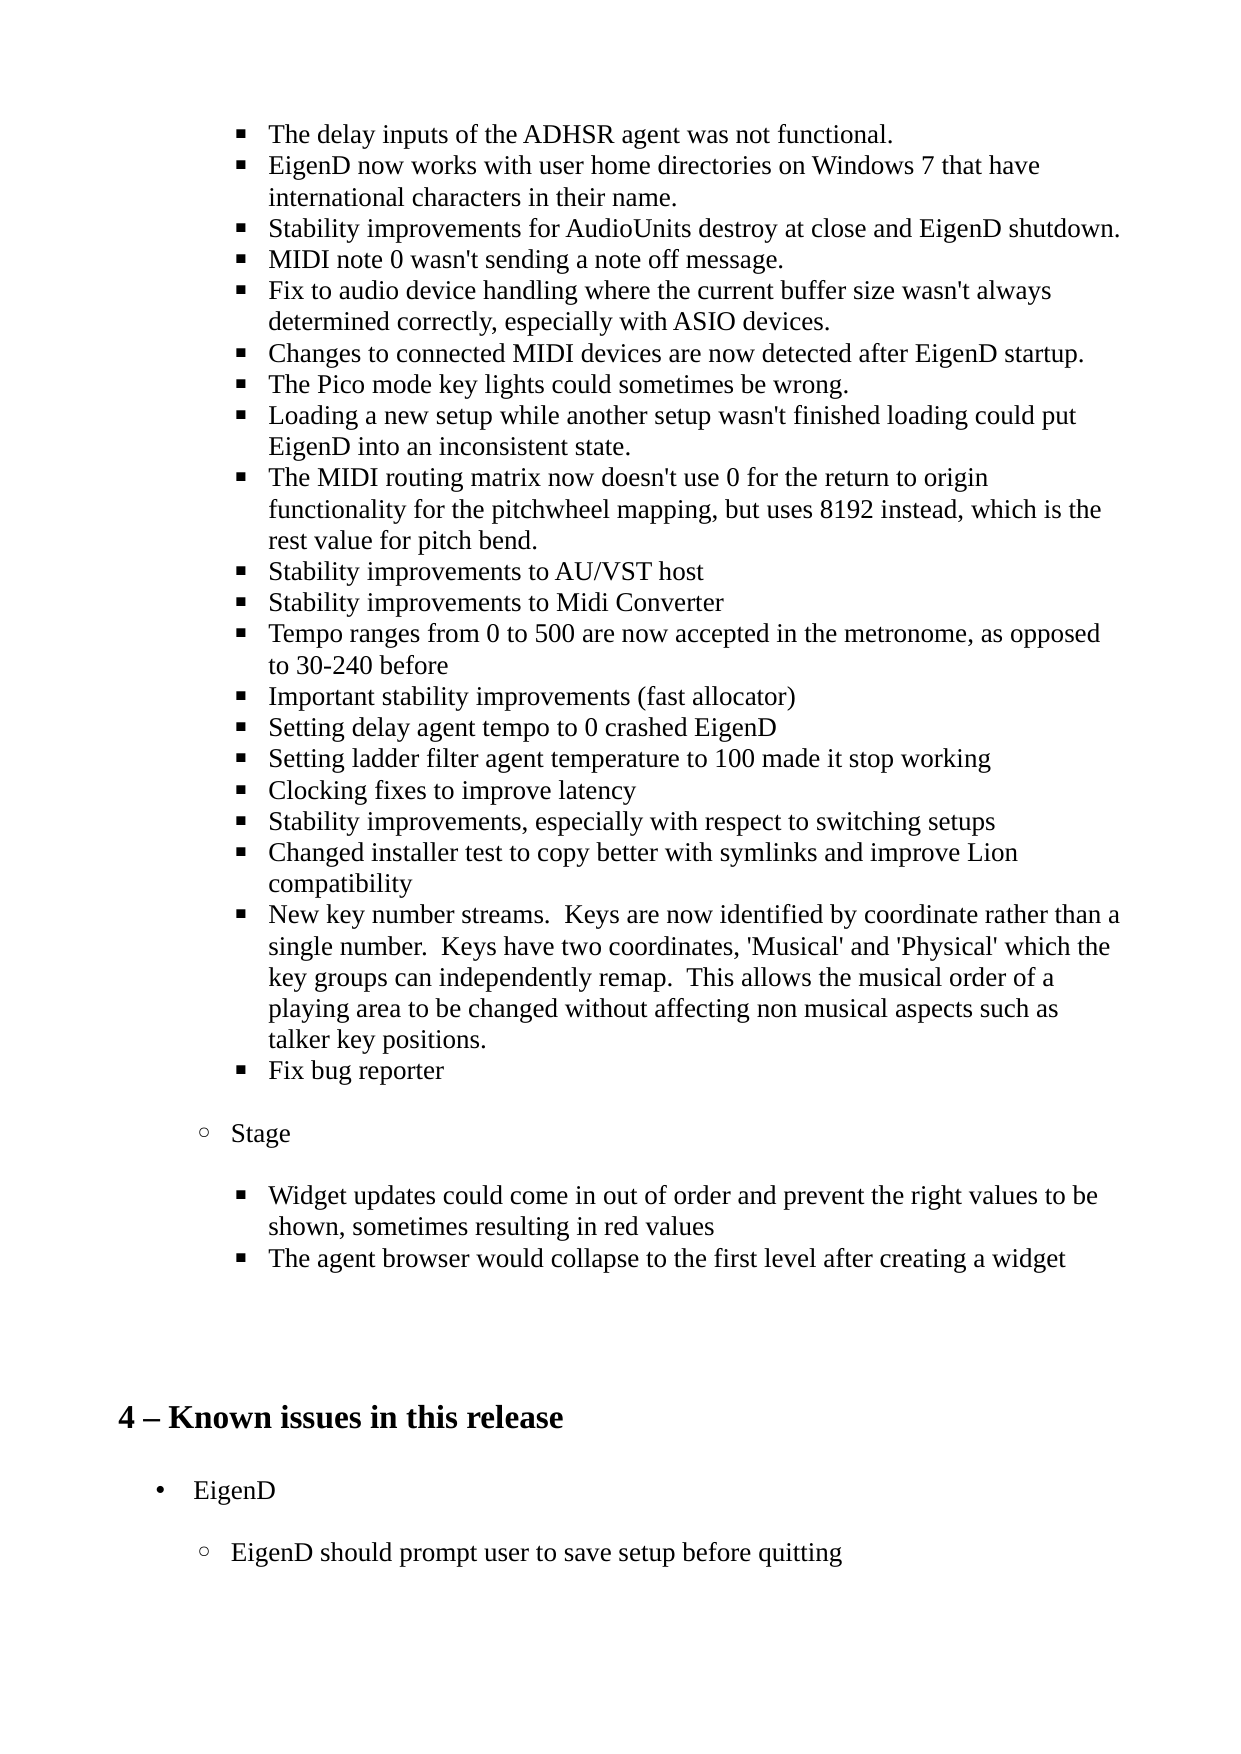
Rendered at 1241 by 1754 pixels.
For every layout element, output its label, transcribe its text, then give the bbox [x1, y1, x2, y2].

list The agent browser would collapse to the first level after creating a widget [231, 1242, 1122, 1273]
list Loading a new setup while another setup wasn't finished loading could put EigenD into an inconsistent state. [231, 399, 1122, 462]
list The MIDI routing matrix now doesn't use 0 for the return to origin functionality for the pitchwheel mapping, but uses 8192 instead, which is the rest value for pitch bend. [231, 462, 1122, 555]
list Changes to connected MIDI devices are now detected after EigenD startup. [231, 337, 1122, 368]
list Stability improvements for AudioUnits destroy at close and EigenD shutdown. [231, 212, 1122, 243]
list New key number streams. Keys are now identified by coordinate rather than a single number. Keys have two coordinates, 'Musical' and 'Physical' which the key groups can independently remap. This allows the musical order of a playing area to be changed without affecting non musical aspects such as talker key positions. [231, 899, 1122, 1054]
list Tempo ranges from 0 to 500 are now accepted in the metronome, as opposed to 30-240 before [231, 618, 1122, 680]
list Important stability improvements (fast allocator) [231, 680, 1122, 711]
list Setting delay agent tempo to 0 crashed EigenD [231, 711, 1122, 742]
list Widget updates could come in out of order and prevent the right values to be shown, sometimes resulting in red values [231, 1179, 1122, 1242]
list The delay inputs of the ADHSR agent was not functional. [231, 118, 1122, 149]
list Clocking fixes to improve latency [231, 774, 1122, 805]
list Fix bug reporter [231, 1054, 1122, 1086]
list Stability improvements to Midi Converter [231, 586, 1122, 618]
list Stability improvements, especially with respect to switching setups [231, 805, 1122, 836]
list Stage [193, 1117, 1122, 1148]
list EigenD now works with user home directories on Windows 7 that have international characters in their name. [231, 149, 1122, 212]
list The Pico mode key lights could sometimes be wrong. [231, 368, 1122, 399]
list Fix to audio device handling where the current buffer size wasn't always determined correctly, especially with ASIO devices. [231, 274, 1122, 337]
list Changed installer test to copy better with symlinks and improve Lion compatibility [231, 836, 1122, 899]
list EigenD [156, 1474, 1122, 1505]
text 4 – Known issues in this release [118, 1397, 1122, 1436]
list Stability improvements to AU/VST host [231, 555, 1122, 586]
list Setting ladder filter agent temperature to 100 made it stop working [231, 742, 1122, 774]
list EigenD should prompt user to save setup before quitting [193, 1537, 1122, 1568]
list MIDI note 0 wasn't sending a note off message. [231, 243, 1122, 274]
